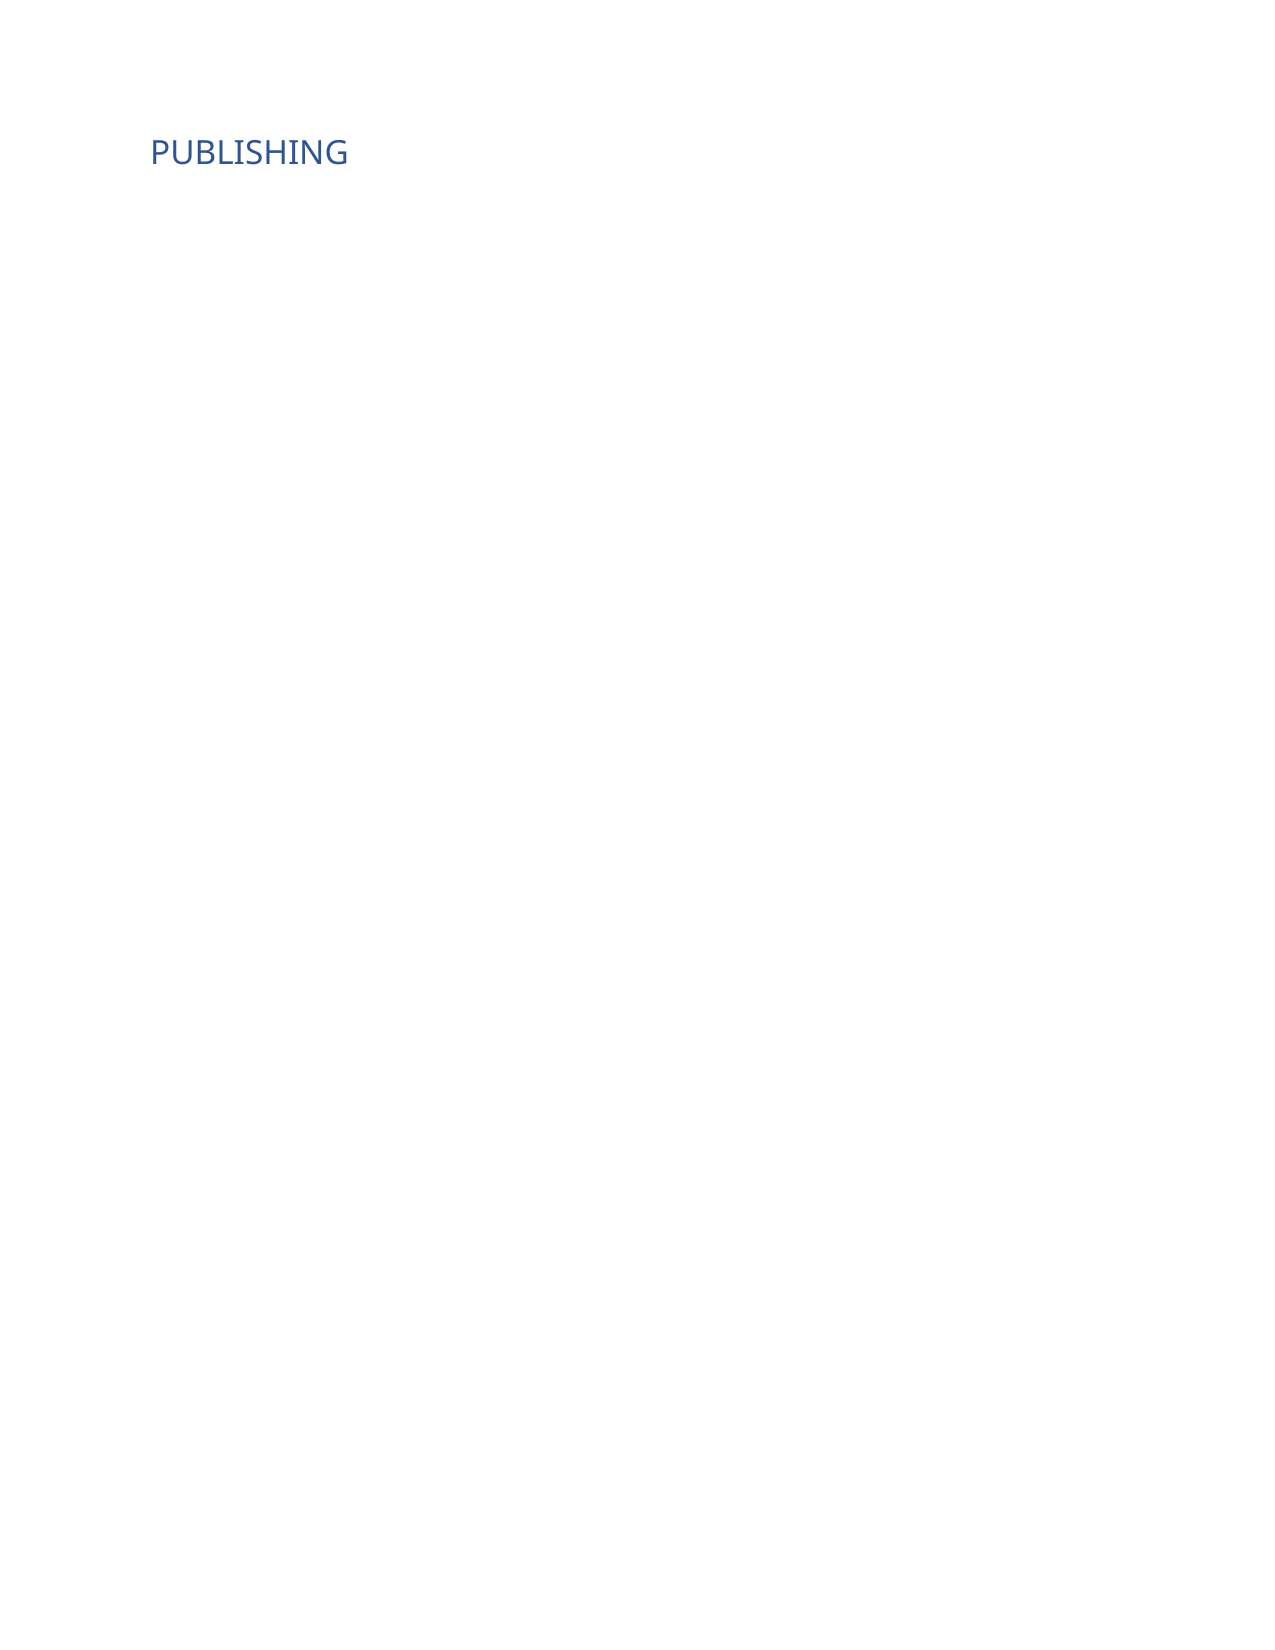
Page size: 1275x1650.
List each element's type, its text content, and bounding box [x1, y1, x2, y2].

subtitle PUBLISHING [150, 129, 1125, 174]
